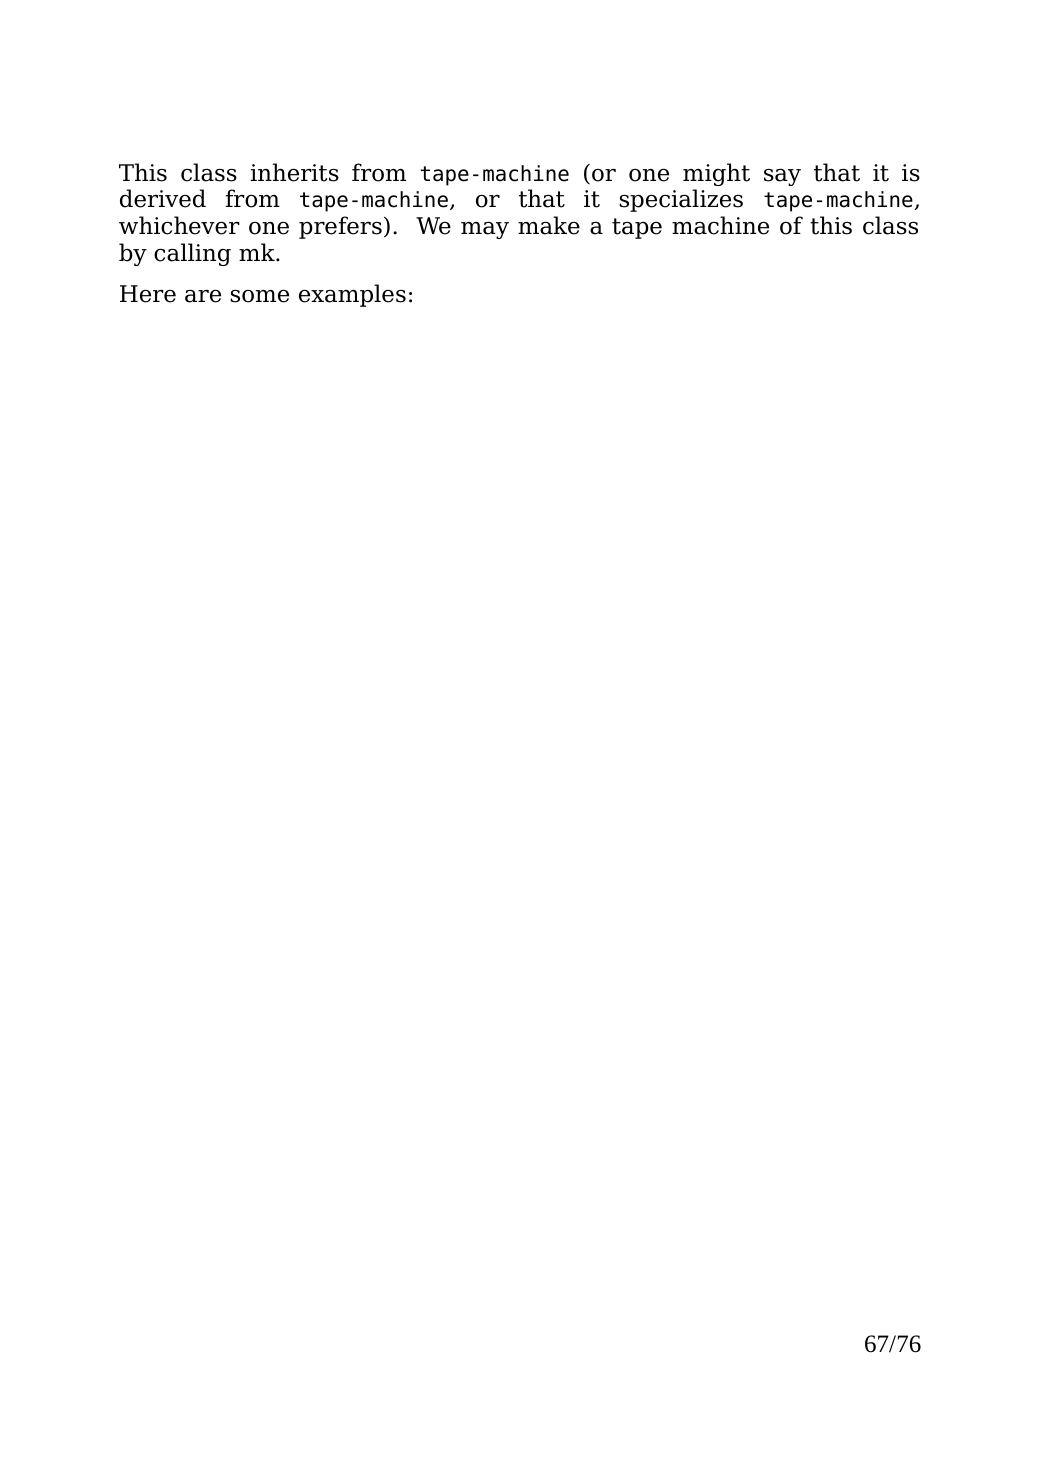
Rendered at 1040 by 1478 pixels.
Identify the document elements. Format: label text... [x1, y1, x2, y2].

text Here are some examples: [119, 281, 921, 308]
text This class inherits from tape-machine (or one might say that it is derived from tape-machine, or that it specializes tape-machine, whichever one prefers). We may make a tape machine of this class by calling mk. [119, 160, 921, 267]
